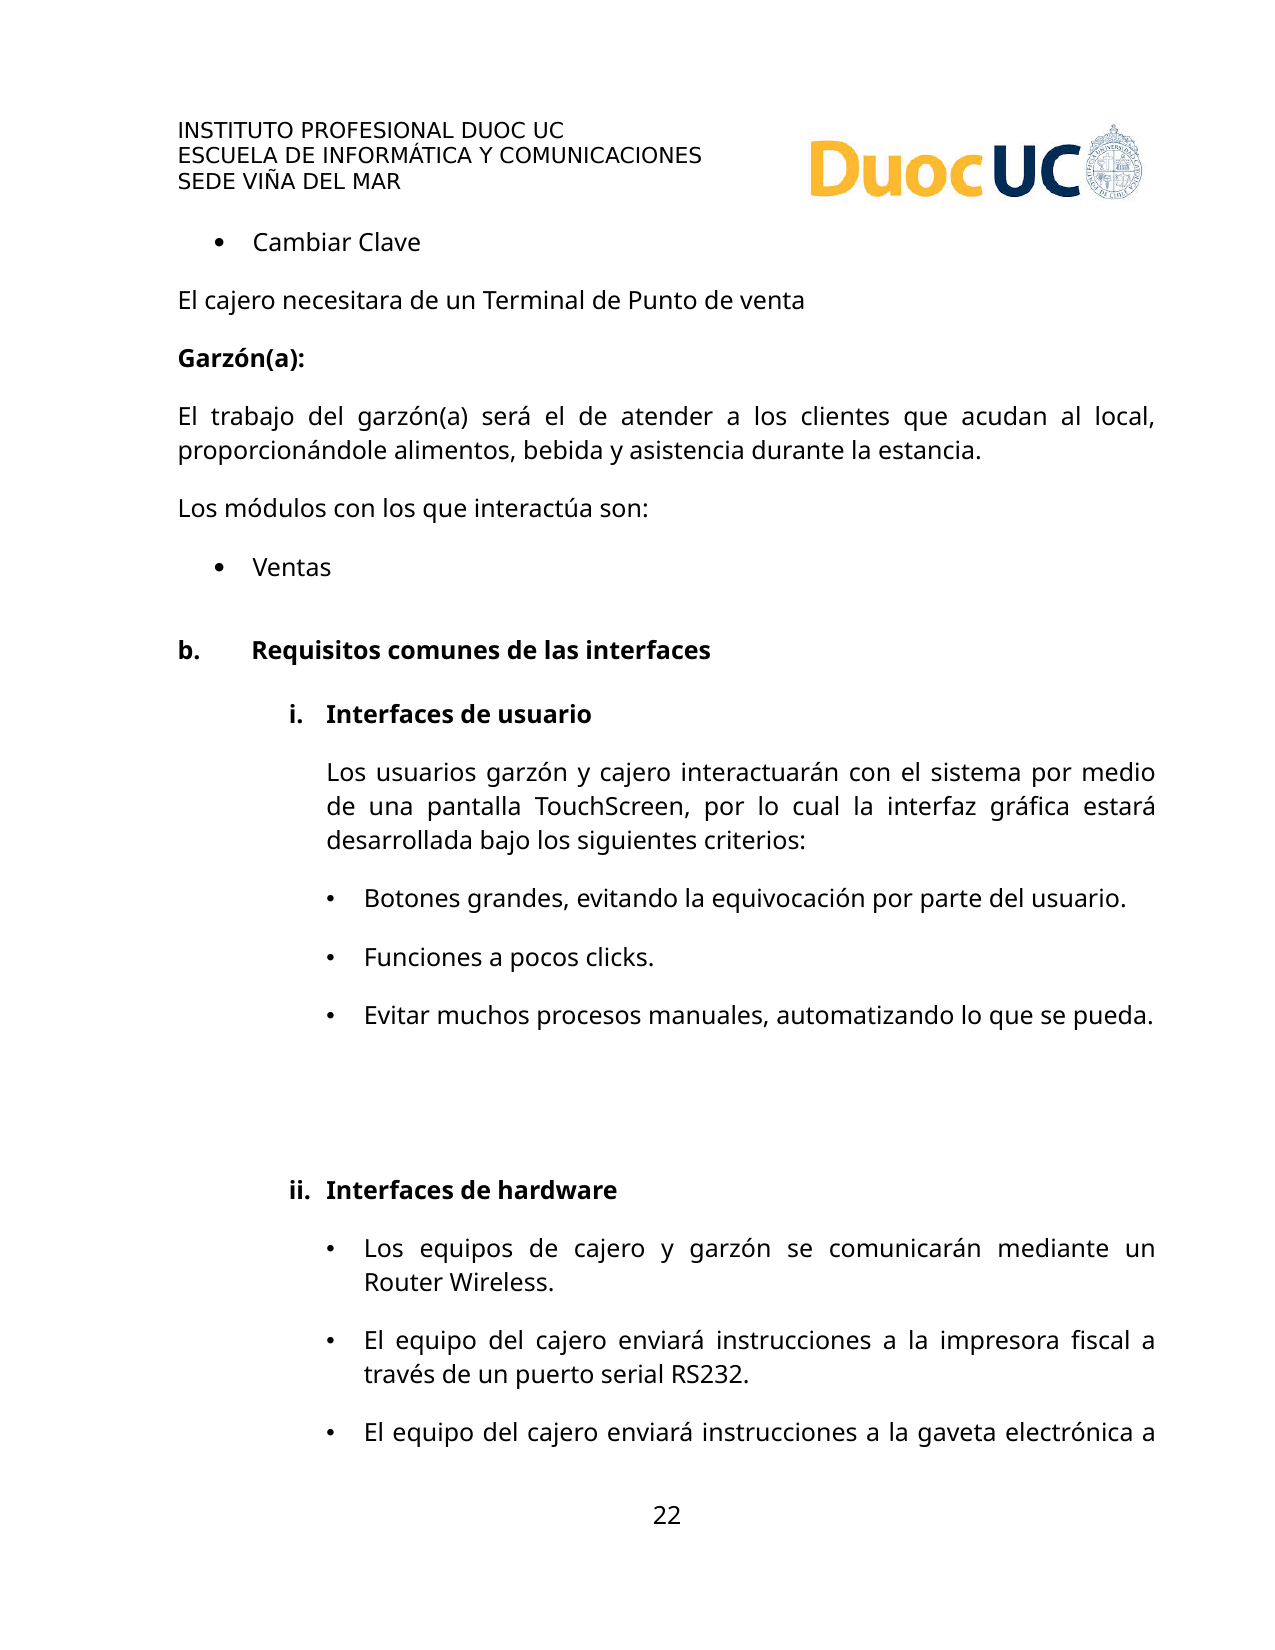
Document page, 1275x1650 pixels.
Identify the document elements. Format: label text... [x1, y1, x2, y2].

list Ventas [215, 549, 1157, 583]
list Los usuarios garzón y cajero interactuarán con el sistema por medio de una pantalla TouchScreen, por lo cual la interfaz gráfica estará desarrollada bajo los siguientes criterios: [288, 755, 1157, 857]
list Evitar muchos procesos manuales, automatizando lo que se pueda. [326, 998, 1157, 1032]
list Interfaces de hardware [288, 1172, 1157, 1206]
list El equipo del cajero enviará instrucciones a la gaveta electrónica a [326, 1415, 1157, 1449]
list Los equipos de cajero y garzón se comunicarán mediante un Router Wireless. [326, 1231, 1157, 1299]
list Botones grandes, evitando la equivocación por parte del usuario. [326, 881, 1157, 915]
text El cajero necesitara de un Terminal de Punto de venta [177, 282, 1157, 316]
list El equipo del cajero enviará instrucciones a la impresora fiscal a través de un puerto serial RS232. [326, 1323, 1157, 1391]
list Interfaces de usuario [288, 697, 1157, 731]
subtitle b. Requisitos comunes de las interfaces [177, 632, 1112, 666]
list Funciones a pocos clicks. [326, 939, 1157, 973]
picture [794, 120, 1154, 203]
text Garzón(a): [177, 341, 1157, 375]
text El trabajo del garzón(a) será el de atender a los clientes que acudan al local, proporcionándole alimentos, bebida y asistencia durante la estancia. [177, 399, 1157, 467]
list Cambiar Clave [215, 224, 1157, 258]
text Los módulos con los que interactúa son: [177, 491, 1157, 525]
